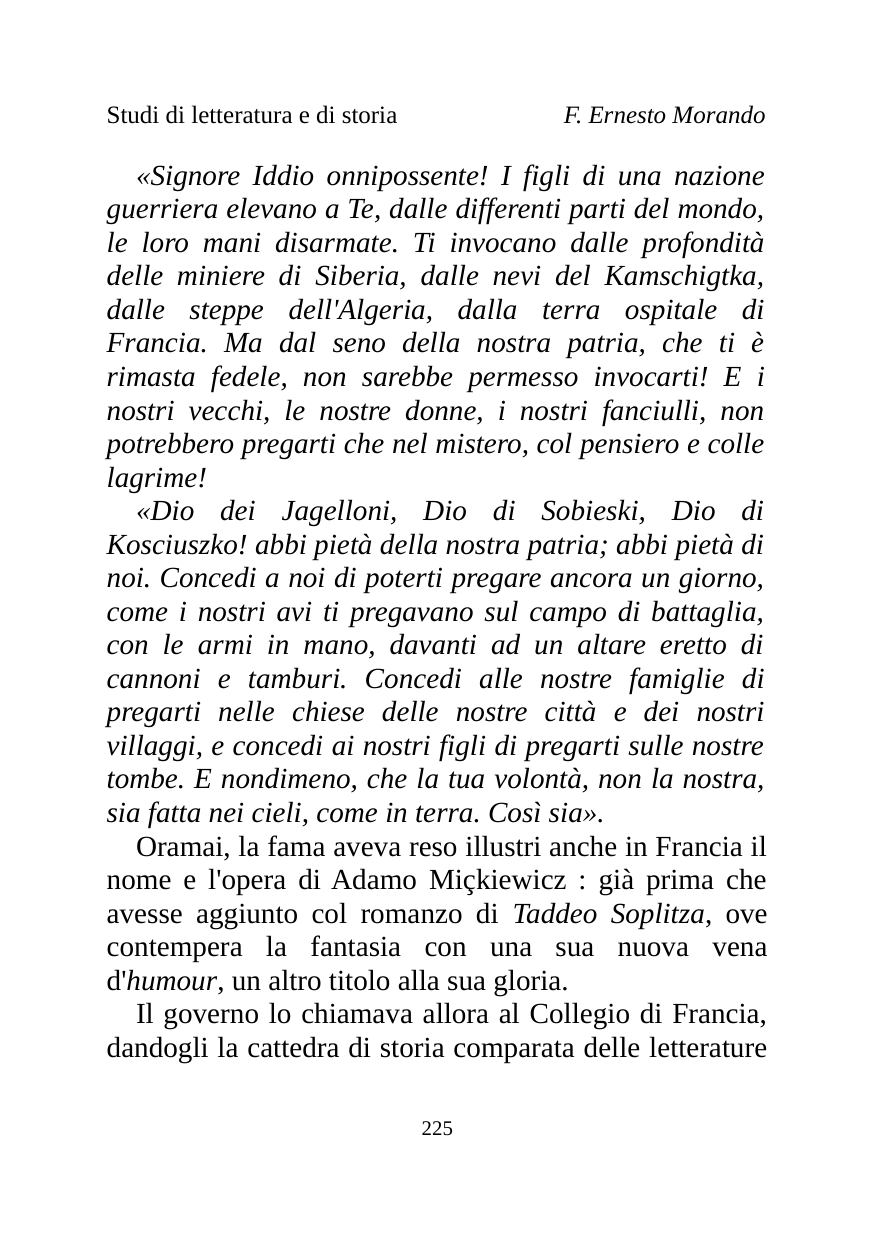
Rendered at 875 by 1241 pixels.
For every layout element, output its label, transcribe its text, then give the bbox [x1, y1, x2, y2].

text Il governo lo chiamava allora al Collegio di Francia, dandogli la cattedra di storia comparata delle letterature [106, 996, 768, 1063]
text Oramai, la fama aveva reso illustri anche in Francia il nome e l'opera di Adamo Miçkiewicz : già prima che avesse aggiunto col romanzo di Taddeo Soplitza, ove contempera la fantasia con una sua nuova vena d'humour, un altro titolo alla sua gloria. [106, 829, 768, 996]
text «Dio dei Jagelloni, Dio di Sobieski, Dio di Kosciuszko! abbi pietà della nostra patria; abbi pietà di noi. Concedi a noi di poterti pregare ancora un giorno, come i nostri avi ti pregavano sul campo di battaglia, con le armi in mano, davanti ad un altare eretto di cannoni e tamburi. Concedi alle nostre famiglie di pregarti nelle chiese delle nostre città e dei nostri villaggi, e concedi ai nostri figli di pregarti sulle nostre tombe. E nondimeno, che la tua volontà, non la nostra, sia fatta nei cieli, come in terra. Così sia». [106, 493, 768, 829]
text «Signore Iddio onnipossente! I figli di una nazione guerriera elevano a Te, dalle differenti parti del mondo, le loro mani disarmate. Ti invocano dalle profondità delle miniere di Siberia, dalle nevi del Kamschigtka, dalle steppe dell'Algeria, dalla terra ospitale di Francia. Ma dal seno della nostra patria, che ti è rimasta fedele, non sarebbe permesso invocarti! E i nostri vecchi, le nostre donne, i nostri fanciulli, non potrebbero pregarti che nel mistero, col pensiero e colle lagrime! [106, 158, 768, 493]
